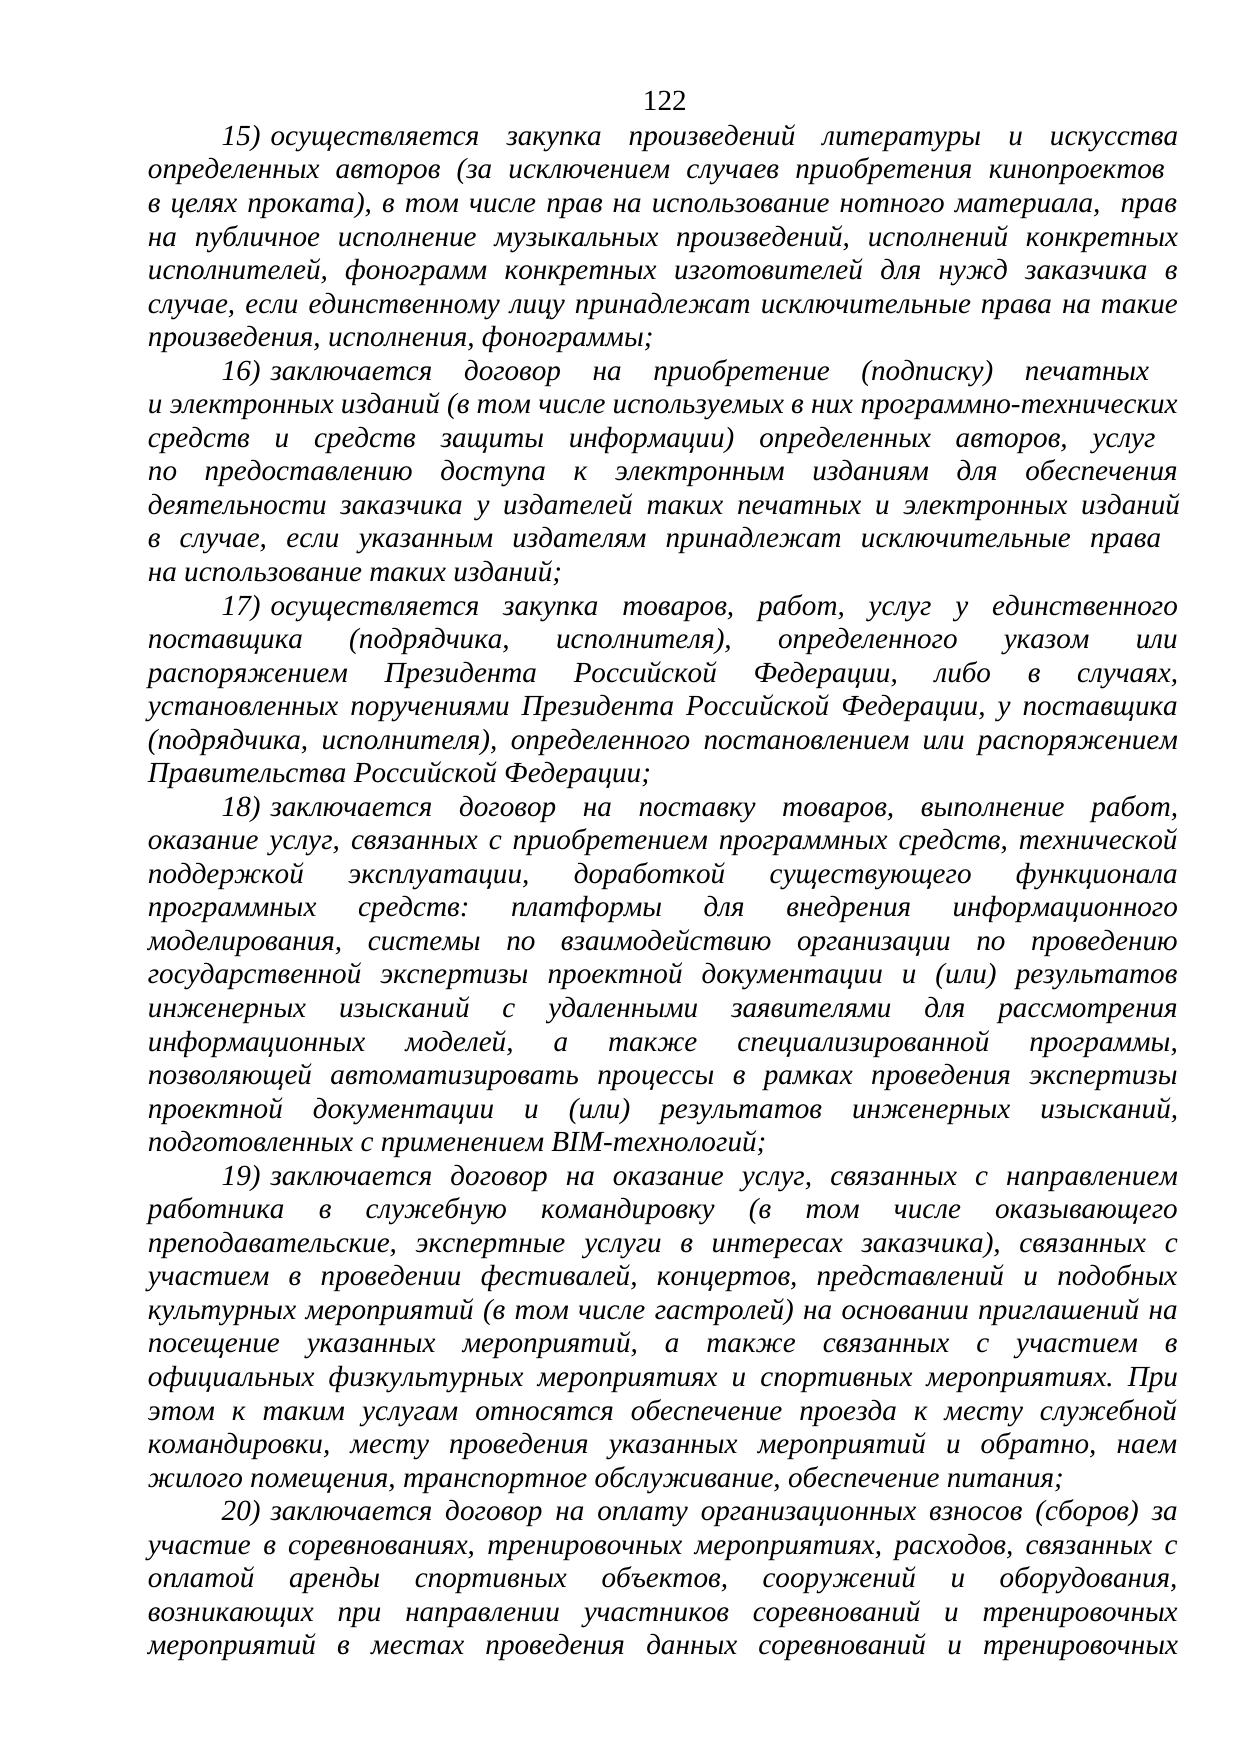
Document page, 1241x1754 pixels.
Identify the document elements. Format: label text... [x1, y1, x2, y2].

text 15) осуществляется закупка произведений литературы и искусства определенных авторов (за исключением случаев приобретения кинопроектов в целях проката), в том числе прав на использование нотного материала, прав на публичное исполнение музыкальных произведений, исполнений конкретных исполнителей, фонограмм конкретных изготовителей для нужд заказчика в случае, если единственному лицу принадлежат исключительные права на такие произведения, исполнения, фонограммы; [148, 118, 1181, 353]
text 18) заключается договор на поставку товаров, выполнение работ, оказание услуг, связанных с приобретением программных средств, технической поддержкой эксплуатации, доработкой существующего функционала программных средств: платформы для внедрения информационного моделирования, системы по взаимодействию организации по проведению государственной экспертизы проектной документации и (или) результатов инженерных изысканий с удаленными заявителями для рассмотрения информационных моделей, а также специализированной программы, позволяющей автоматизировать процессы в рамках проведения экспертизы проектной документации и (или) результатов инженерных изысканий, подготовленных с применением BIM-технологий; [148, 789, 1181, 1158]
text 16) заключается договор на приобретение (подписку) печатных и электронных изданий (в том числе используемых в них программно-технических средств и средств защиты информации) определенных авторов, услуг по предоставлению доступа к электронным изданиям для обеспечения деятельности заказчика у издателей таких печатных и электронных изданий в случае, если указанным издателям принадлежат исключительные права на использование таких изданий; [148, 353, 1181, 588]
text 17) осуществляется закупка товаров, работ, услуг у единственного поставщика (подрядчика, исполнителя), определенного указом или распоряжением Президента Российской Федерации, либо в случаях, установленных поручениями Президента Российской Федерации, у поставщика (подрядчика, исполнителя), определенного постановлением или распоряжением Правительства Российской Федерации; [148, 588, 1181, 789]
text 19) заключается договор на оказание услуг, связанных с направлением работника в служебную командировку (в том числе оказывающего преподавательские, экспертные услуги в интересах заказчика), связанных с участием в проведении фестивалей, концертов, представлений и подобных культурных мероприятий (в том числе гастролей) на основании приглашений на посещение указанных мероприятий, а также связанных с участием в официальных физкультурных мероприятиях и спортивных мероприятиях. При этом к таким услугам относятся обеспечение проезда к месту служебной командировки, месту проведения указанных мероприятий и обратно, наем жилого помещения, транспортное обслуживание, обеспечение питания; [148, 1158, 1181, 1493]
text 20) заключается договор на оплату организационных взносов (сборов) за участие в соревнованиях, тренировочных мероприятиях, расходов, связанных с оплатой аренды спортивных объектов, сооружений и оборудования, возникающих при направлении участников соревнований и тренировочных мероприятий в местах проведения данных соревнований и тренировочных [148, 1493, 1181, 1661]
